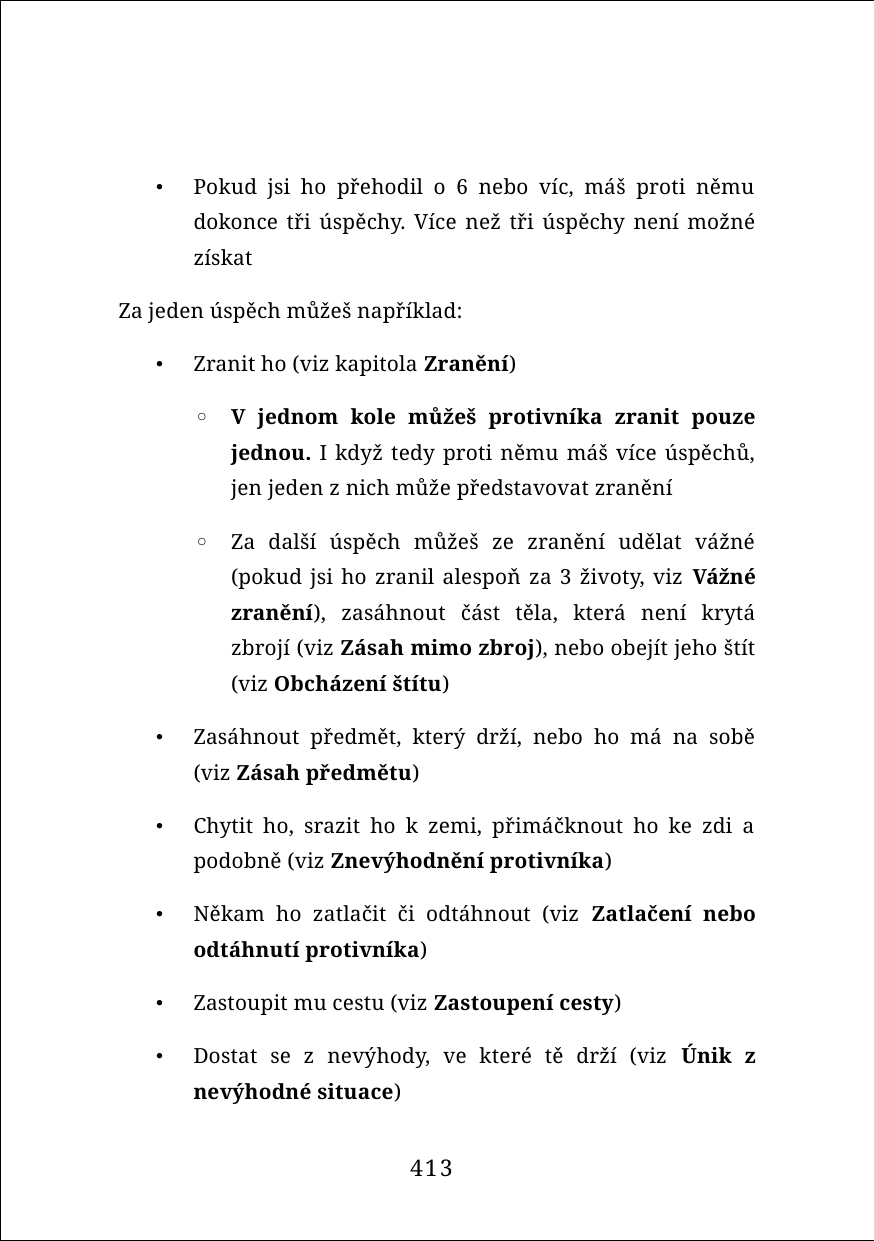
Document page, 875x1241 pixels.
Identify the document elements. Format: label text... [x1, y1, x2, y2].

list Za další úspěch můžeš ze zranění udělat vážné (pokud jsi ho zranil alespoň za 3 životy, viz Vážné zranění), zasáhnout část těla, která není krytá zbrojí (viz Zásah mimo zbroj), nebo obejít jeho štít (viz Obcházení štítu) [193, 527, 756, 697]
list Pokud jsi ho přehodil o 6 nebo víc, máš proti němu dokonce tři úspěchy. Více než tři úspěchy není možné získat [156, 172, 756, 271]
list Zranit ho (viz kapitola Zranění) [156, 349, 756, 378]
list Zasáhnout předmět, který drží, nebo ho má na sobě (viz Zásah předmětu) [156, 722, 756, 786]
list Chytit ho, srazit ho k zemi, přimáčknout ho ke zdi a podobně (viz Znevýhodnění protivníka) [156, 811, 756, 875]
list V jednom kole můžeš protivníka zranit pouze jednou. I když tedy proti němu máš více úspěchů, jen jeden z nich může představovat zranění [193, 402, 756, 502]
list Zastoupit mu cestu (viz Zastoupení cesty) [156, 988, 756, 1017]
list Někam ho zatlačit či odtáhnout (viz Zatlačení nebo odtáhnutí protivníka) [156, 899, 756, 963]
text Za jeden úspěch můžeš například: [118, 296, 756, 324]
list Dostat se z nevýhody, ve které tě drží (viz Únik z nevýhodné situace) [156, 1042, 756, 1106]
